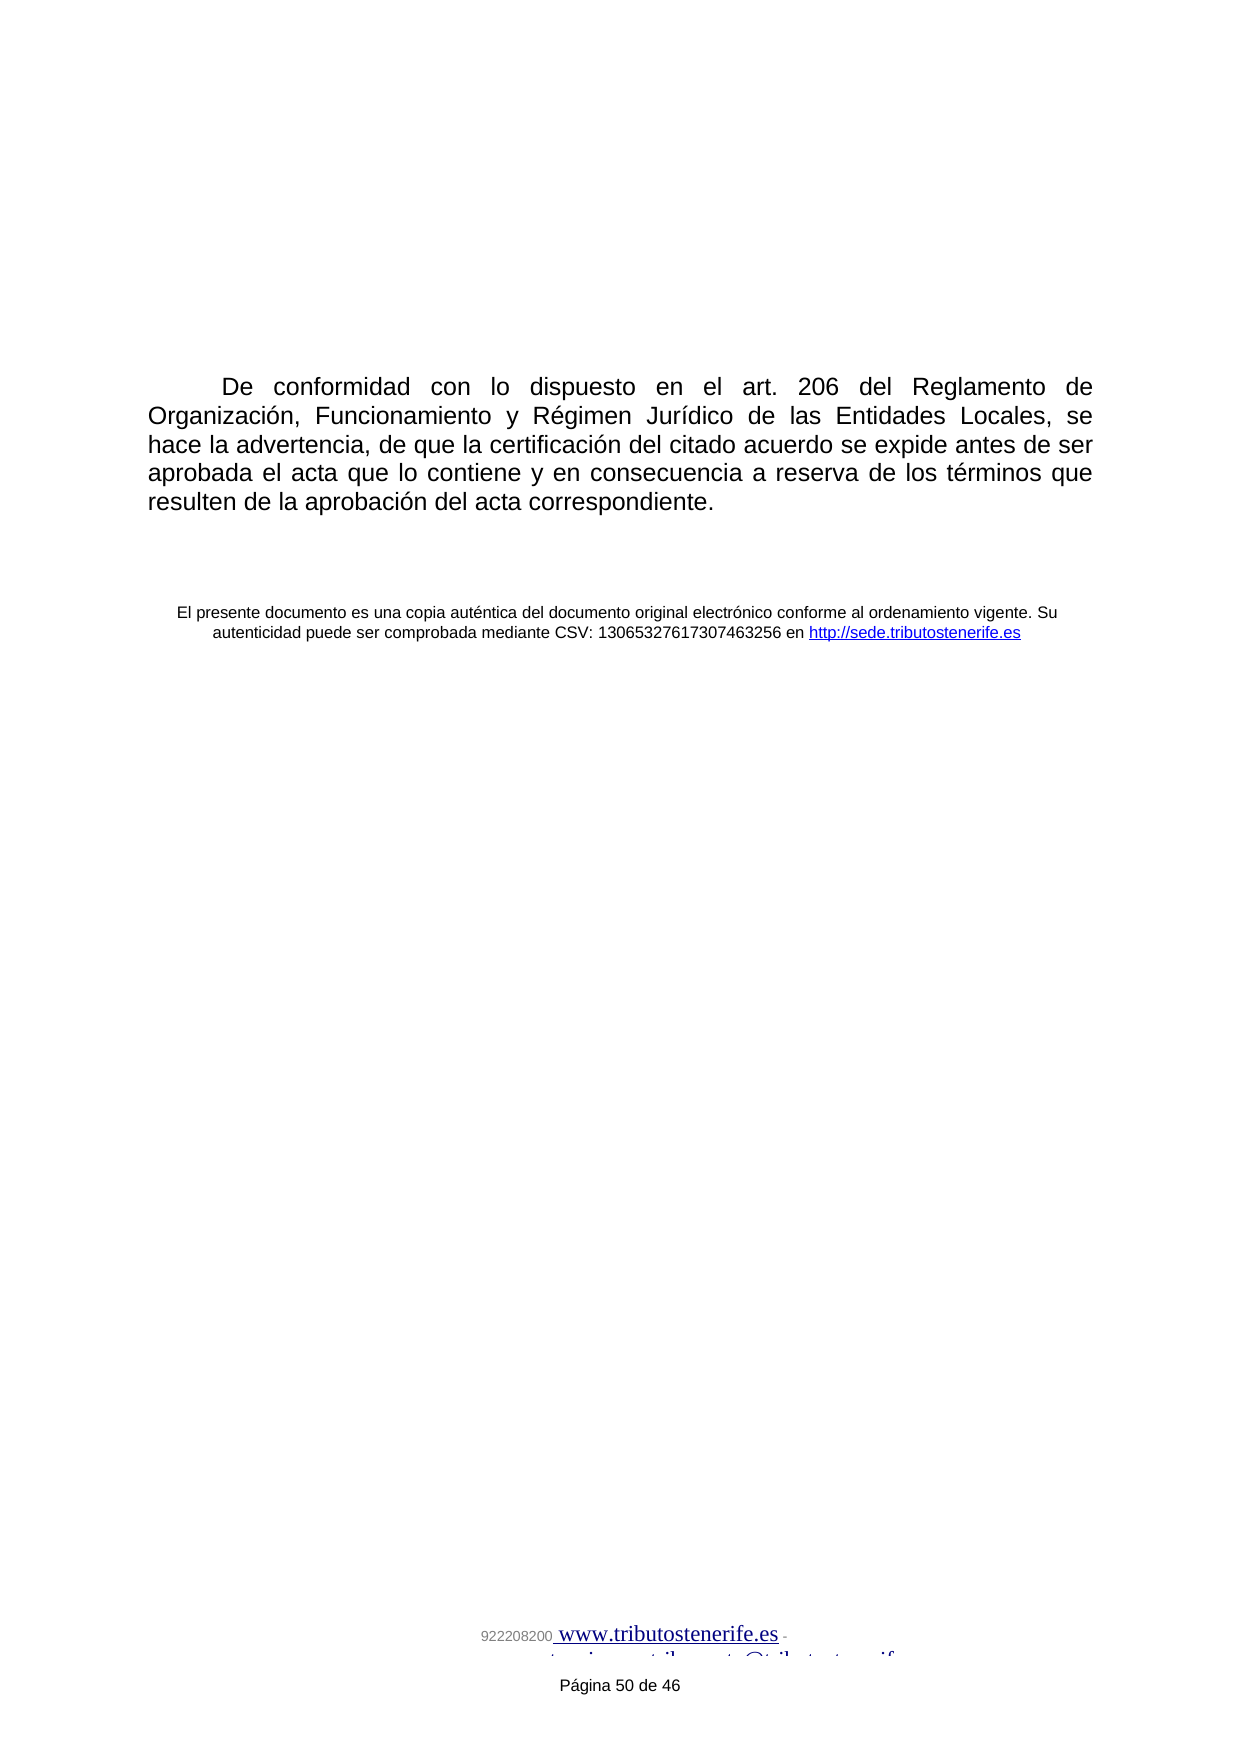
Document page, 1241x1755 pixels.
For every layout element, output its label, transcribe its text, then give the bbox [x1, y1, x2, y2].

text El presente documento es una copia auténtica del documento original electrónico conforme al ordenamiento vigente. Su autenticidad puede ser comprobada mediante CSV: 13065327617307463256 en http://sede.tributostenerife.es [177, 603, 1096, 642]
text De conformidad con lo dispuesto en el art. 206 del Reglamento de Organización, Funcionamiento y Régimen Jurídico de las Entidades Locales, se hace la advertencia, de que la certificación del citado acuerdo se expide antes de ser aprobada el acta que lo contiene y en consecuencia a reserva de los términos que resulten de la aprobación del acta correspondiente. [148, 372, 1093, 516]
